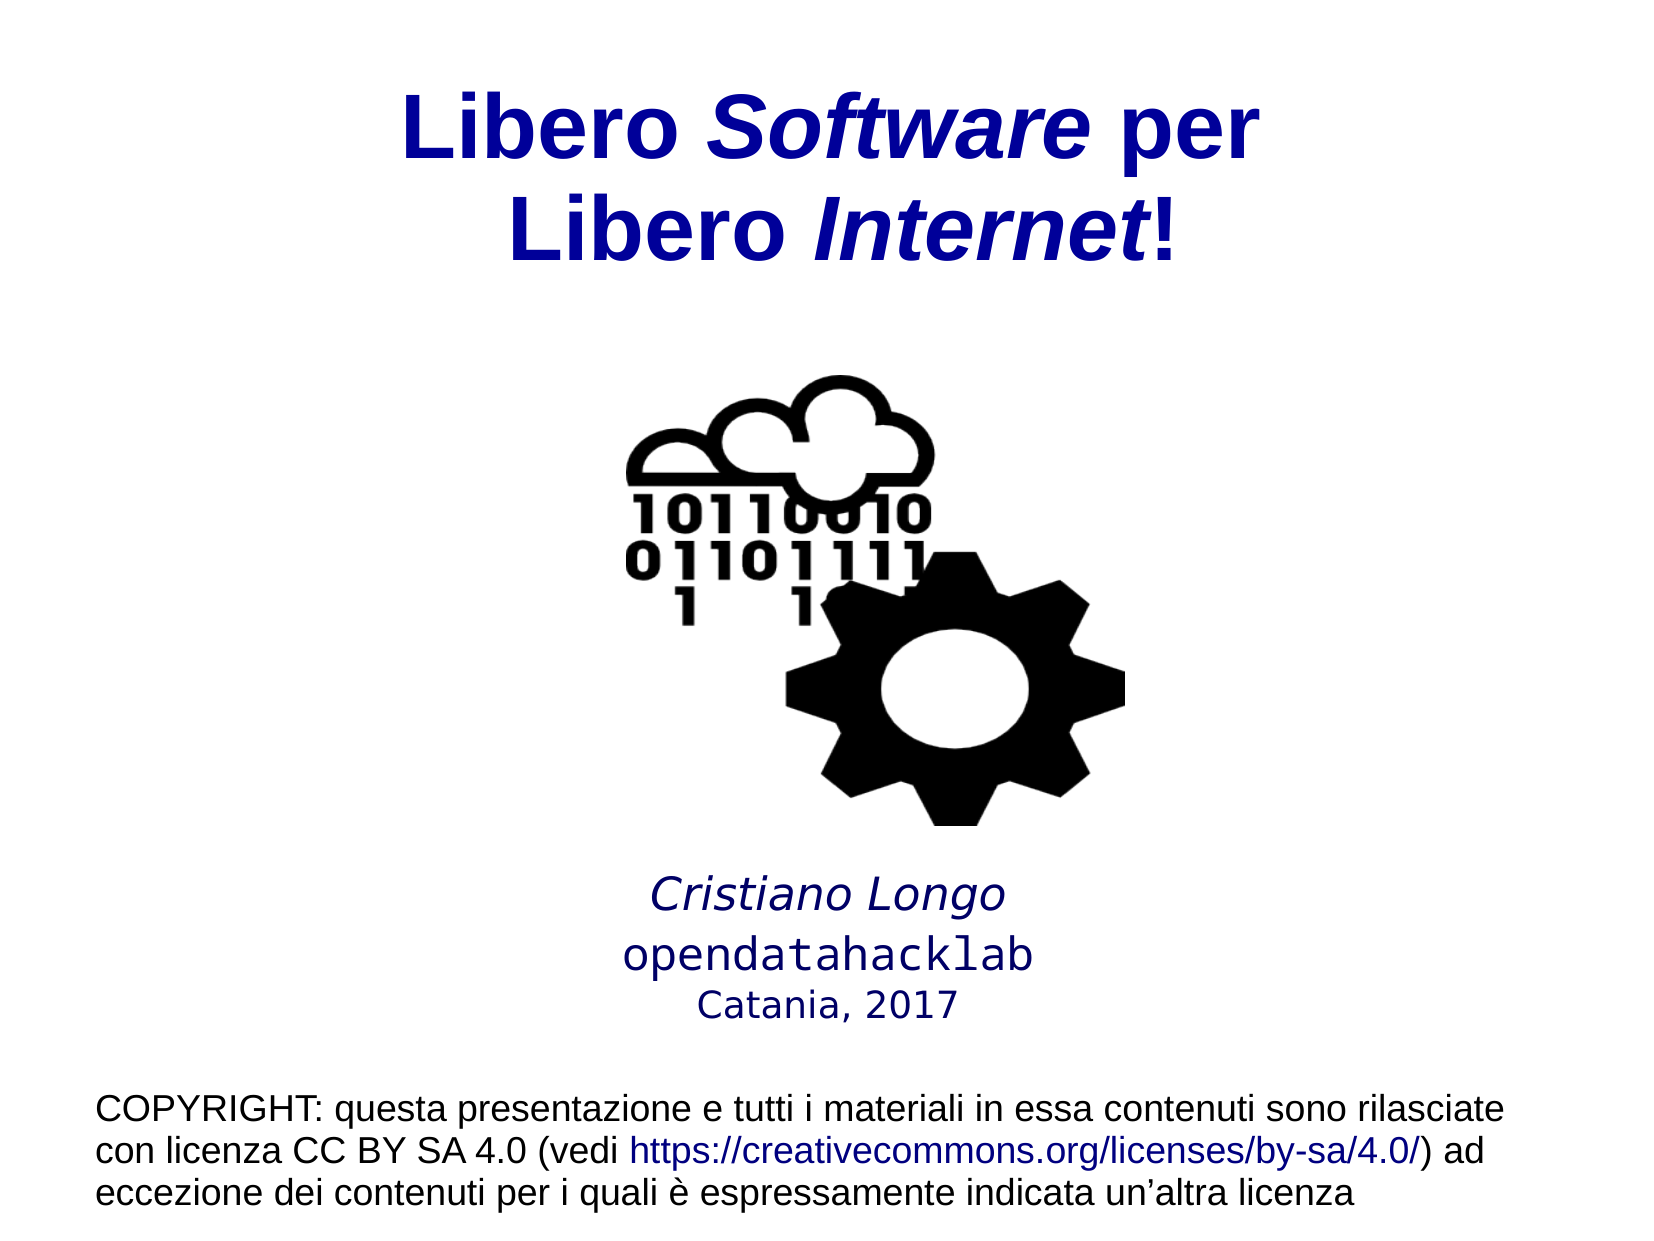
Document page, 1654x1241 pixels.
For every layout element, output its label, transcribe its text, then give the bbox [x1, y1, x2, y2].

text_box COPYRIGHT: questa presentazione e tutti i materiali in essa contenuti sono rilasciate con licenza CC BY SA 4.0 (vedi https://creativecommons.org/licenses/by-sa/4.0/) ad eccezione dei contenuti per i quali è espressamente indicata un’altra licenza [80, 1080, 1560, 1241]
title Cristiano Longo opendatahacklab Catania, 2017 [74, 845, 1582, 1051]
title Libero Software per Libero Internet! [82, 75, 1605, 281]
picture [626, 375, 1125, 826]
